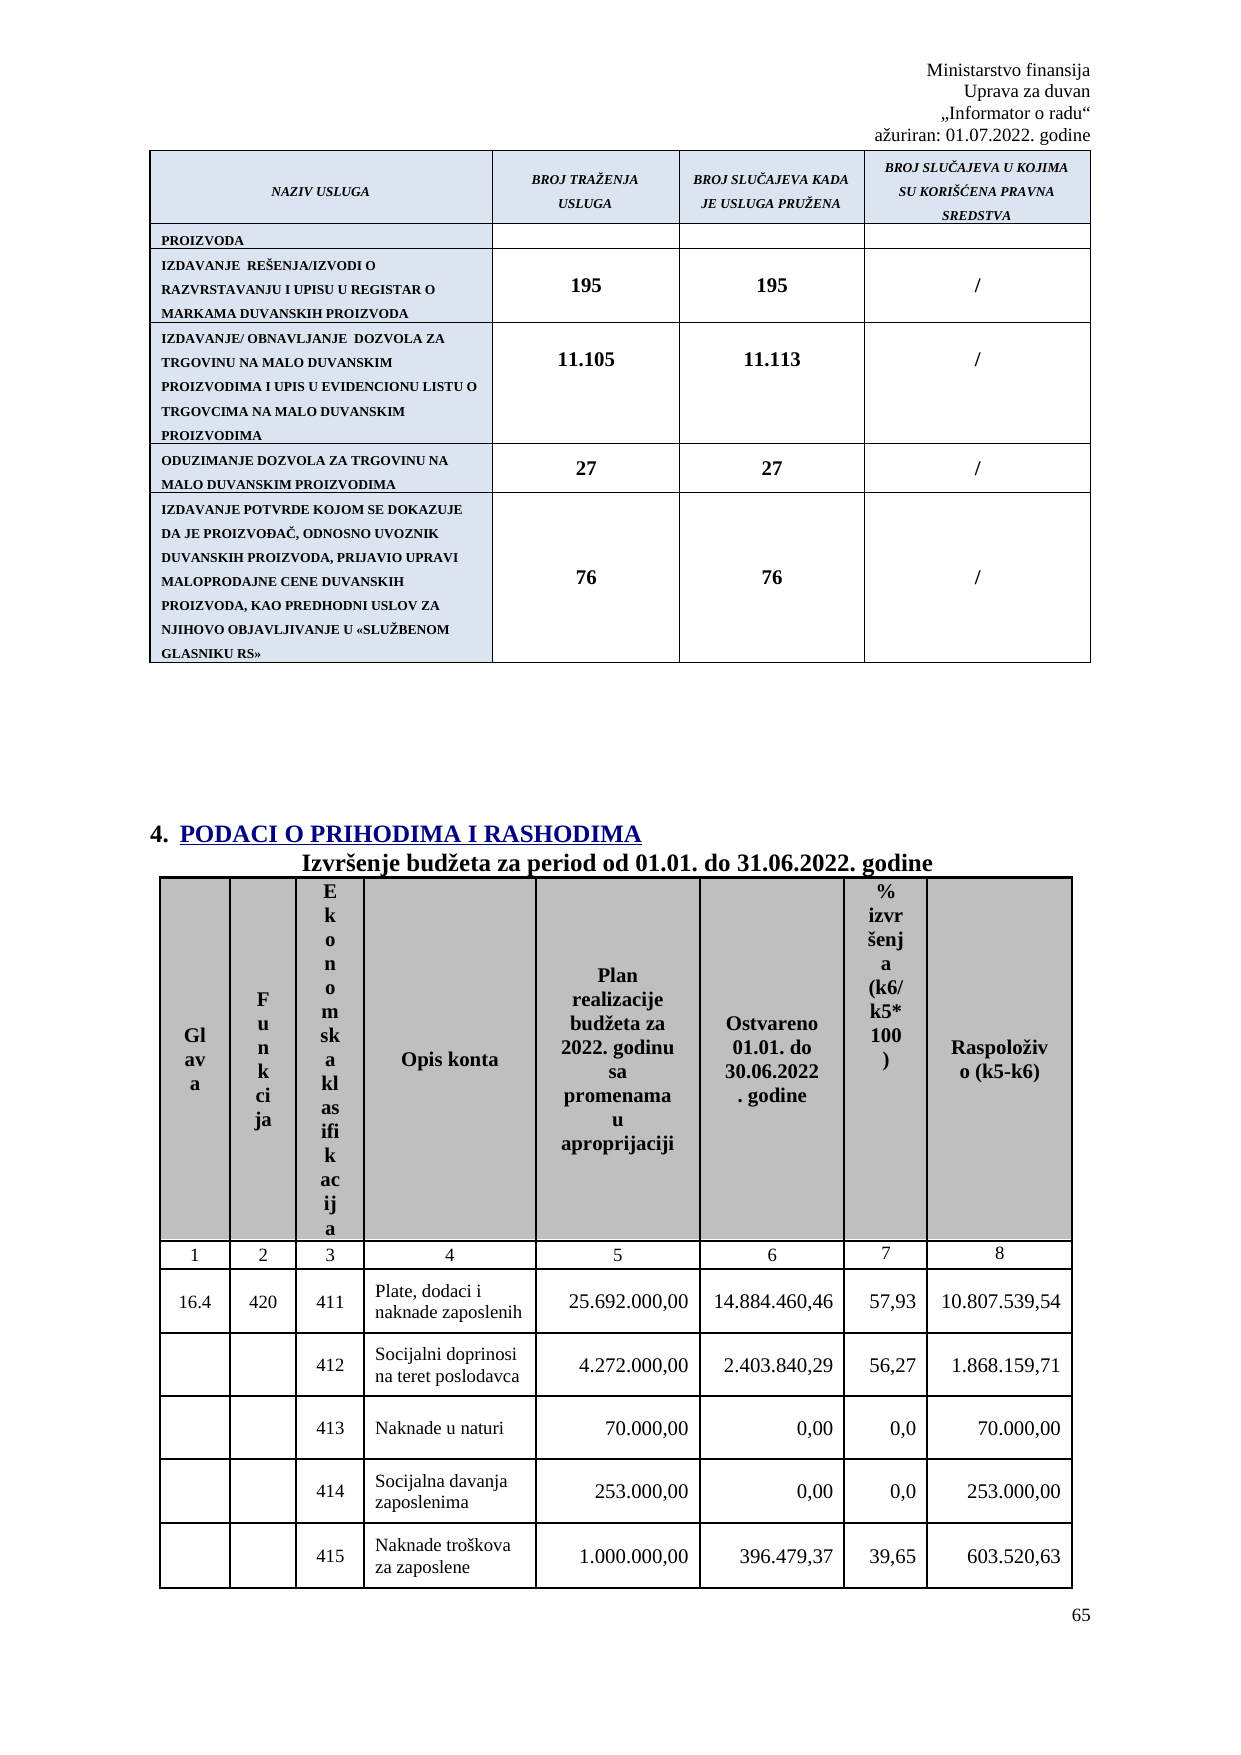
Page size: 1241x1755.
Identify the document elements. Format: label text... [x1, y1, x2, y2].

table_cell 70.000,00 [537, 1397, 699, 1458]
table_header NAZIV USLUGA [151, 151, 492, 223]
table_cell Socijalni doprinosi na teret poslodavca [365, 1334, 535, 1395]
table_cell Naknade troškova za zaposlene [365, 1524, 535, 1587]
table_cell 11.113 [680, 323, 864, 443]
table_cell 195 [493, 249, 679, 322]
table_cell [231, 1397, 295, 1458]
table_cell 4 [365, 1242, 535, 1268]
table_cell [493, 224, 679, 248]
table_cell 5 [537, 1242, 699, 1268]
table_header Ostvareno 01.01. do 30.06.2022. godine [701, 879, 843, 1239]
table_cell 3 [297, 1242, 363, 1268]
table_cell 411 [297, 1270, 363, 1332]
table_cell [161, 1460, 229, 1522]
table_header Raspoloživo (k5-k6) [928, 879, 1071, 1239]
table_cell 415 [297, 1524, 363, 1587]
table_cell 0,00 [701, 1397, 843, 1458]
table_cell Socijalna davanja zaposlenima [365, 1460, 535, 1522]
table_cell 14.884.460,46 [701, 1270, 843, 1332]
text [150, 806, 1095, 819]
table_cell 25.692.000,00 [537, 1270, 699, 1332]
table_header BROJ TRAŽENјA USLUGA [493, 151, 679, 223]
table_cell [680, 224, 864, 248]
table_cell 27 [493, 444, 679, 492]
table_header BROJ SLUČAJEVA U KOJIMA SU KORIŠĆENA PRAVNA SREDSTVA [865, 151, 1090, 223]
table_cell 396.479,37 [701, 1524, 843, 1587]
table_cell 253.000,00 [928, 1460, 1071, 1522]
table_header Opis konta [365, 879, 535, 1239]
table_cell 7 [845, 1242, 926, 1268]
table_cell 414 [297, 1460, 363, 1522]
subtitle PODACI O PRIHODIMA I RASHODIMA [150, 819, 1095, 848]
table_header BROJ SLUČAJEVA KADA JE USLUGA PRUŽENA [680, 151, 864, 223]
table_cell [161, 1397, 229, 1458]
table_cell Oduzimanje dozvola za trgovinu na malo duvanskim proizvodima [151, 444, 492, 492]
table_cell [231, 1334, 295, 1395]
table_cell 11.105 [493, 323, 679, 443]
table_cell 10.807.539,54 [928, 1270, 1071, 1332]
table_cell 603.520,63 [928, 1524, 1071, 1587]
table_cell 6 [701, 1242, 843, 1268]
table_cell [231, 1460, 295, 1522]
table_cell [161, 1524, 229, 1587]
table_cell [231, 1524, 295, 1587]
table_header Glava [161, 879, 229, 1239]
table_cell 27 [680, 444, 864, 492]
table_cell / [865, 444, 1090, 492]
table_cell Izdavanje rešenja/izvodi o razvrstavanju i upisu u Registar o markama duvanskih proizvoda [151, 249, 492, 322]
table_cell 56,27 [845, 1334, 926, 1395]
table_cell 1 [161, 1242, 229, 1268]
table_header Ekonomska klasifikacija [297, 879, 363, 1239]
table_cell Plate, dodaci i naknade zaposlenih [365, 1270, 535, 1332]
table_cell 195 [680, 249, 864, 322]
table_cell 8 [928, 1242, 1071, 1268]
table_cell Izdavanje potvrde kojom se dokazuje da je proizvođač, odnosno uvoznik duvanskih proizvoda, prijavio Upravi maloprodajne cene duvanskih proizvoda, kao predhodni uslov za njihovo objavlјivanje u «Službenom glasniku RS» [151, 493, 492, 662]
table_cell Izdavanje/ Obnavlјanje dozvola za trgovinu na malo duvanskim proizvodima i upis u Evidencionu listu o trgovcima na malo duvanskim proizvodima [151, 323, 492, 443]
table_cell 0,00 [701, 1460, 843, 1522]
table_cell 70.000,00 [928, 1397, 1071, 1458]
table_cell 1.000.000,00 [537, 1524, 699, 1587]
table_cell 0,0 [845, 1397, 926, 1458]
table_cell 1.868.159,71 [928, 1334, 1071, 1395]
table_header % izvršenja (k6/k5*100) [845, 879, 926, 1239]
table_header Plan realizacije budžeta za 2022. godinu sa promenama u aproprijaciji [537, 879, 699, 1239]
table_cell 253.000,00 [537, 1460, 699, 1522]
table_cell / [865, 493, 1090, 662]
table_cell 16.4 [161, 1270, 229, 1332]
text Izvršenje budžeta za period od 01.01. do 31.06.2022. godine [150, 848, 1090, 876]
table_cell 76 [680, 493, 864, 662]
table_cell 2.403.840,29 [701, 1334, 843, 1395]
table_cell 420 [231, 1270, 295, 1332]
table_cell 4.272.000,00 [537, 1334, 699, 1395]
table_cell 2 [231, 1242, 295, 1268]
table_cell proizvoda [151, 224, 492, 248]
table_cell / [865, 323, 1090, 443]
table_header Funkcija [231, 879, 295, 1239]
table_cell / [865, 249, 1090, 322]
table_cell [865, 224, 1090, 248]
table_cell Naknade u naturi [365, 1397, 535, 1458]
table_cell 76 [493, 493, 679, 662]
table_cell 39,65 [845, 1524, 926, 1587]
table_cell 413 [297, 1397, 363, 1458]
table_cell [161, 1334, 229, 1395]
table_cell 0,0 [845, 1460, 926, 1522]
table_cell 57,93 [845, 1270, 926, 1332]
table_cell 412 [297, 1334, 363, 1395]
